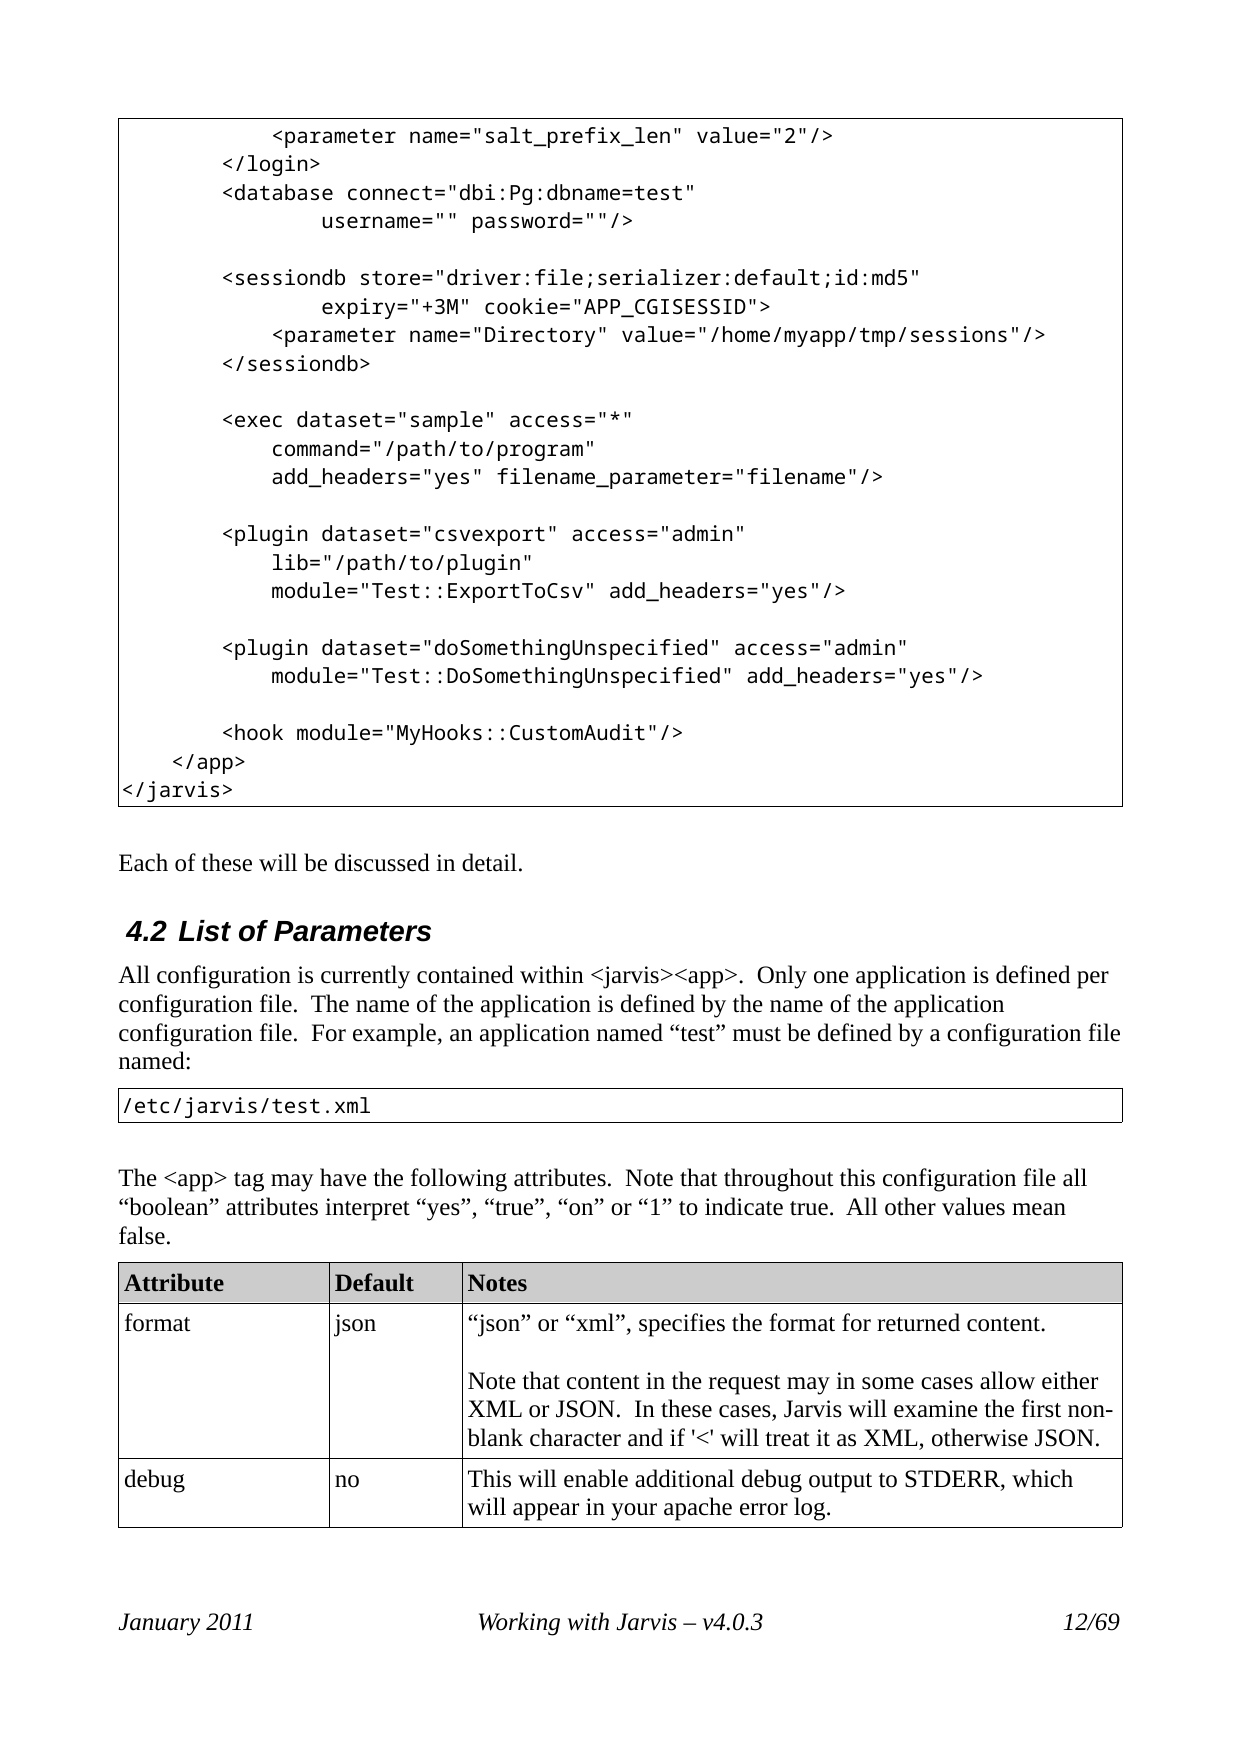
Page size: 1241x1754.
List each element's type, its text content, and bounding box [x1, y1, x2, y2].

text <hook module="MyHooks::CustomAudit"/> [119, 715, 1122, 744]
text <database connect="dbi:Pg:dbname=test" [119, 175, 1122, 203]
text <parameter name="salt_prefix_len" value="2"/> [119, 119, 1122, 147]
table_cell format [119, 1304, 329, 1458]
text </app> [119, 744, 1122, 772]
text lib="/path/to/plugin" [119, 545, 1122, 573]
table_cell json [330, 1304, 462, 1458]
text command="/path/to/program" [119, 431, 1122, 459]
subtitle List of Parameters [118, 914, 1122, 948]
text </sessiondb> [119, 346, 1122, 377]
text <plugin dataset="doSomethingUnspecified" access="admin" [119, 630, 1122, 658]
text add_headers="yes" filename_parameter="filename"/> [119, 459, 1122, 491]
text Each of these will be discussed in detail. [118, 848, 1122, 877]
text <exec dataset="sample" access="*" [119, 402, 1122, 431]
text The <app> tag may have the following attributes. Note that throughout this configuration file all “boolean” attributes interpret “yes”, “true”, “on” or “1” to indicate true. All other values mean false. [118, 1163, 1122, 1250]
text <parameter name="Directory" value="/home/myapp/tmp/sessions"/> [119, 317, 1122, 346]
table_header Notes [463, 1263, 1122, 1302]
text <plugin dataset="csvexport" access="admin" [119, 516, 1122, 545]
text </login> [119, 147, 1122, 175]
table_cell This will enable additional debug output to STDERR, which will appear in your apache error log. [463, 1459, 1122, 1527]
text expiry="+3M" cookie="APP_CGISESSID"> [119, 289, 1122, 317]
table_header Attribute [119, 1263, 329, 1302]
text /etc/jarvis/test.xml [119, 1089, 1122, 1122]
text module="Test::ExportToCsv" add_headers="yes"/> [119, 573, 1122, 604]
text All configuration is currently contained within <jarvis><app>. Only one application is defined per configuration file. The name of the application is defined by the name of the application configuration file. For example, an application named “test” must be defined by a configuration file named: [118, 960, 1122, 1075]
table_header Default [330, 1263, 462, 1302]
text username="" password=""/> [119, 203, 1122, 235]
table_cell no [330, 1459, 462, 1527]
table_cell debug [119, 1459, 329, 1527]
text module="Test::DoSomethingUnspecified" add_headers="yes"/> [119, 658, 1122, 690]
text </jarvis> [119, 772, 1122, 806]
table_cell “json” or “xml”, specifies the format for returned content. Note that content in the request may in some cases allow either XML or JSON. In these cases, Jarvis will examine the first non-blank character and if '<' will treat it as XML, otherwise JSON. [463, 1304, 1122, 1458]
text <sessiondb store="driver:file;serializer:default;id:md5" [119, 260, 1122, 289]
